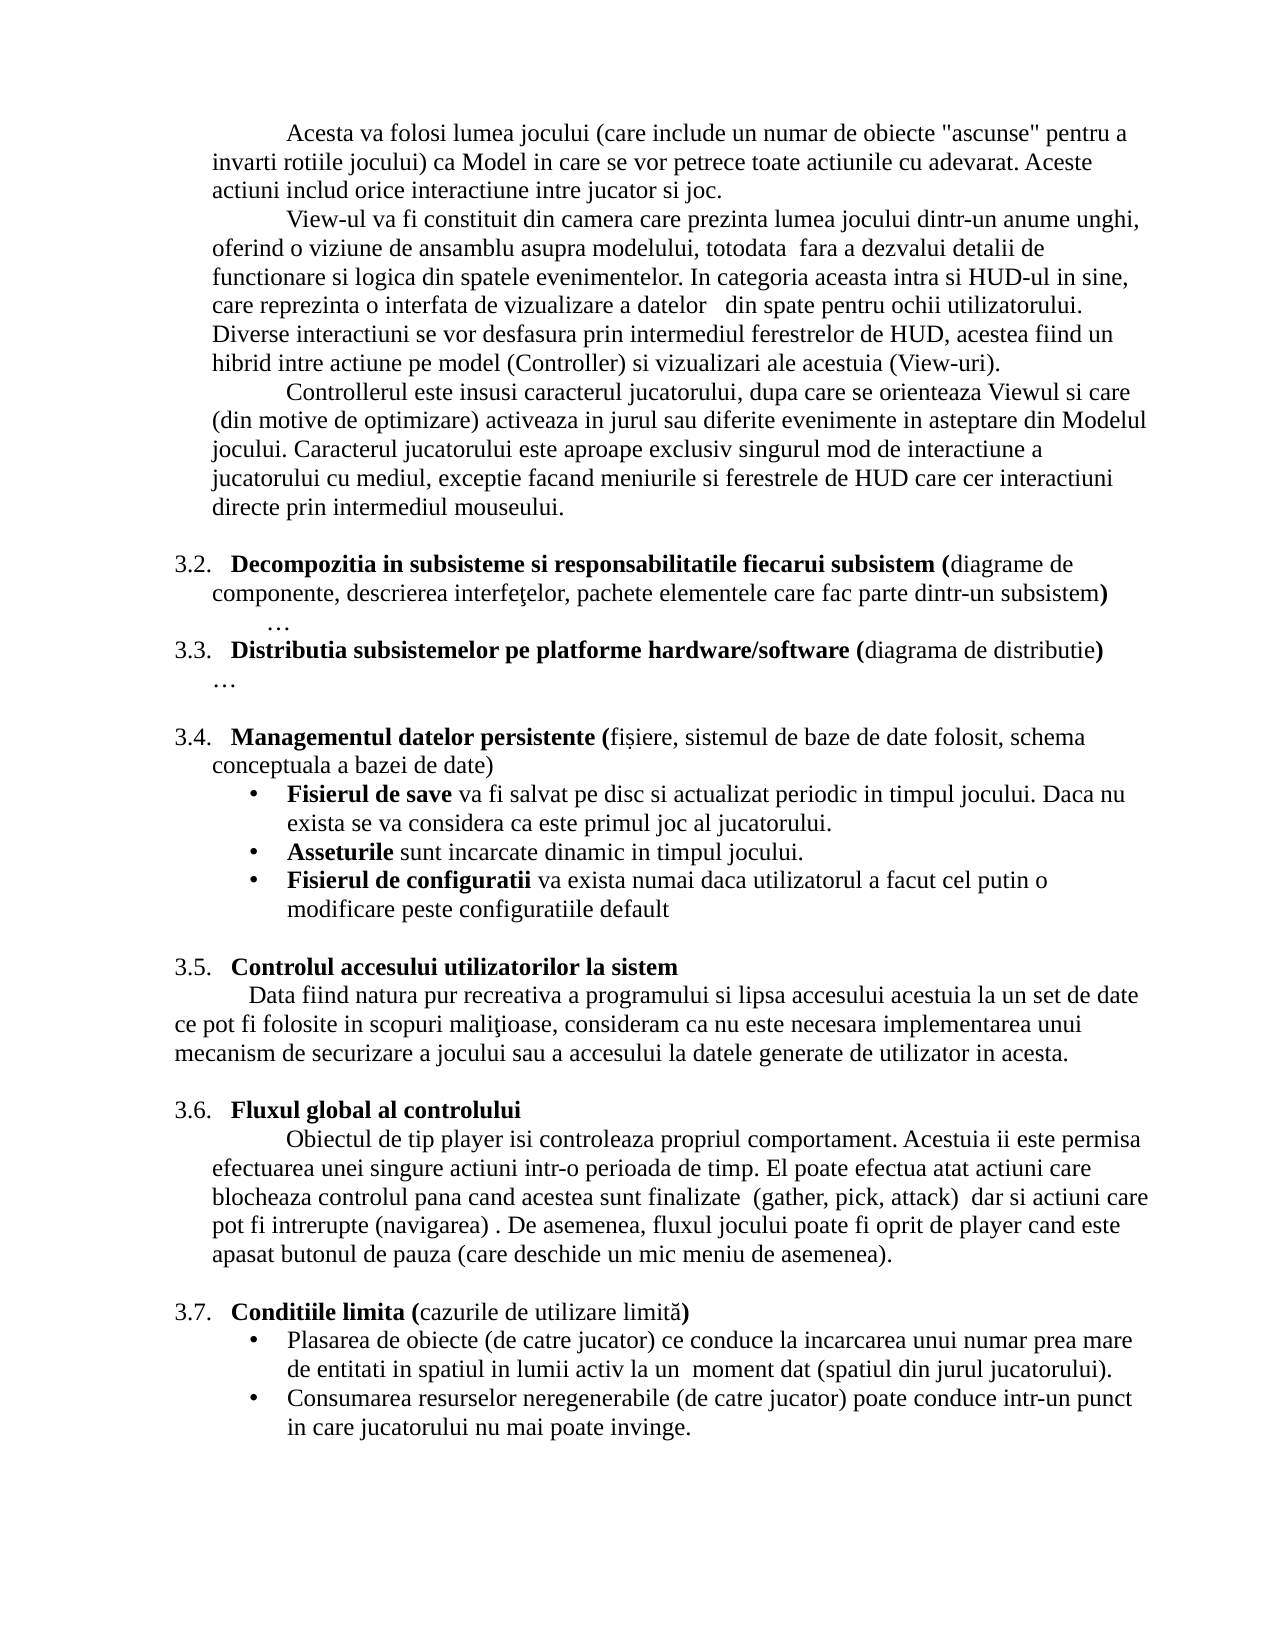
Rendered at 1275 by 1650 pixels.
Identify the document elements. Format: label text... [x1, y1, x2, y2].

list Fluxul global al controlului [174, 1096, 1157, 1124]
list Fisierul de save va fi salvat pe disc si actualizat periodic in timpul jocului. Daca nu exista se va considera ca este primul joc al jucatorului. [249, 779, 1157, 837]
list Data fiind natura pur recreativa a programului si lipsa accesului acestuia la un set de date ce pot fi folosite in scopuri maliţioase, consideram ca nu este necesara implementarea unui mecanism de securizare a jocului sau a accesului la datele generate de utilizator in acesta. [174, 981, 1157, 1067]
list Asseturile sunt incarcate dinamic in timpul jocului. [249, 837, 1157, 866]
text Controllerul este insusi caracterul jucatorului, dupa care se orienteaza Viewul si care (din motive de optimizare) activeaza in jurul sau diferite evenimente in asteptare din Modelul jocului. Caracterul jucatorului este aproape exclusiv singurul mod de interactiune a jucatorului cu mediul, exceptie facand meniurile si ferestrele de HUD care cer interactiuni directe prin intermediul mouseului. [174, 377, 1157, 521]
list Fisierul de configuratii va exista numai daca utilizatorul a facut cel putin o modificare peste configuratiile default [249, 866, 1157, 923]
text View-ul va fi constituit din camera care prezinta lumea jocului dintr-un anume unghi, oferind o viziune de ansamblu asupra modelului, totodata fara a dezvalui detalii de functionare si logica din spatele evenimentelor. In categoria aceasta intra si HUD-ul in sine, care reprezinta o interfata de vizualizare a datelor din spate pentru ochii utilizatorului. Diverse interactiuni se vor desfasura prin intermediul ferestrelor de HUD, acestea fiind un hibrid intre actiune pe model (Controller) si vizualizari ale acestuia (View-uri). [174, 204, 1157, 377]
list … [174, 664, 1157, 693]
list Decompozitia in subsisteme si responsabilitatile fiecarui subsistem (diagrame de componente, descrierea interfeţelor, pachete elementele care fac parte dintr-un subsistem) [174, 549, 1157, 607]
list Managementul datelor persistente (fiṣiere, sistemul de baze de date folosit, schema conceptuala a bazei de date) [174, 722, 1157, 779]
list Distributia subsistemelor pe platforme hardware/software (diagrama de distributie) [174, 636, 1157, 664]
list Plasarea de obiecte (de catre jucator) ce conduce la incarcarea unui numar prea mare de entitati in spatiul in lumii activ la un moment dat (spatiul din jurul jucatorului). [249, 1326, 1157, 1383]
text Acesta va folosi lumea jocului (care include un numar de obiecte "ascunse" pentru a invarti rotiile jocului) ca Model in care se vor petrece toate actiunile cu adevarat. Aceste actiuni includ orice interactiune intre jucator si joc. [174, 118, 1157, 204]
text Obiectul de tip player isi controleaza propriul comportament. Acestuia ii este permisa efectuarea unei singure actiuni intr-o perioada de timp. El poate efectua atat actiuni care blocheaza controlul pana cand acestea sunt finalizate (gather, pick, attack) dar si actiuni care pot fi intrerupte (navigarea) . De asemenea, fluxul jocului poate fi oprit de player cand este apasat butonul de pauza (care deschide un mic meniu de asemenea). [174, 1124, 1157, 1268]
list Consumarea resurselor neregenerabile (de catre jucator) poate conduce intr-un punct in care jucatorului nu mai poate invinge. [249, 1383, 1157, 1441]
list Controlul accesului utilizatorilor la sistem [174, 952, 1157, 981]
text … [118, 607, 1157, 636]
list Conditiile limita (cazurile de utilizare limită) [174, 1297, 1157, 1326]
